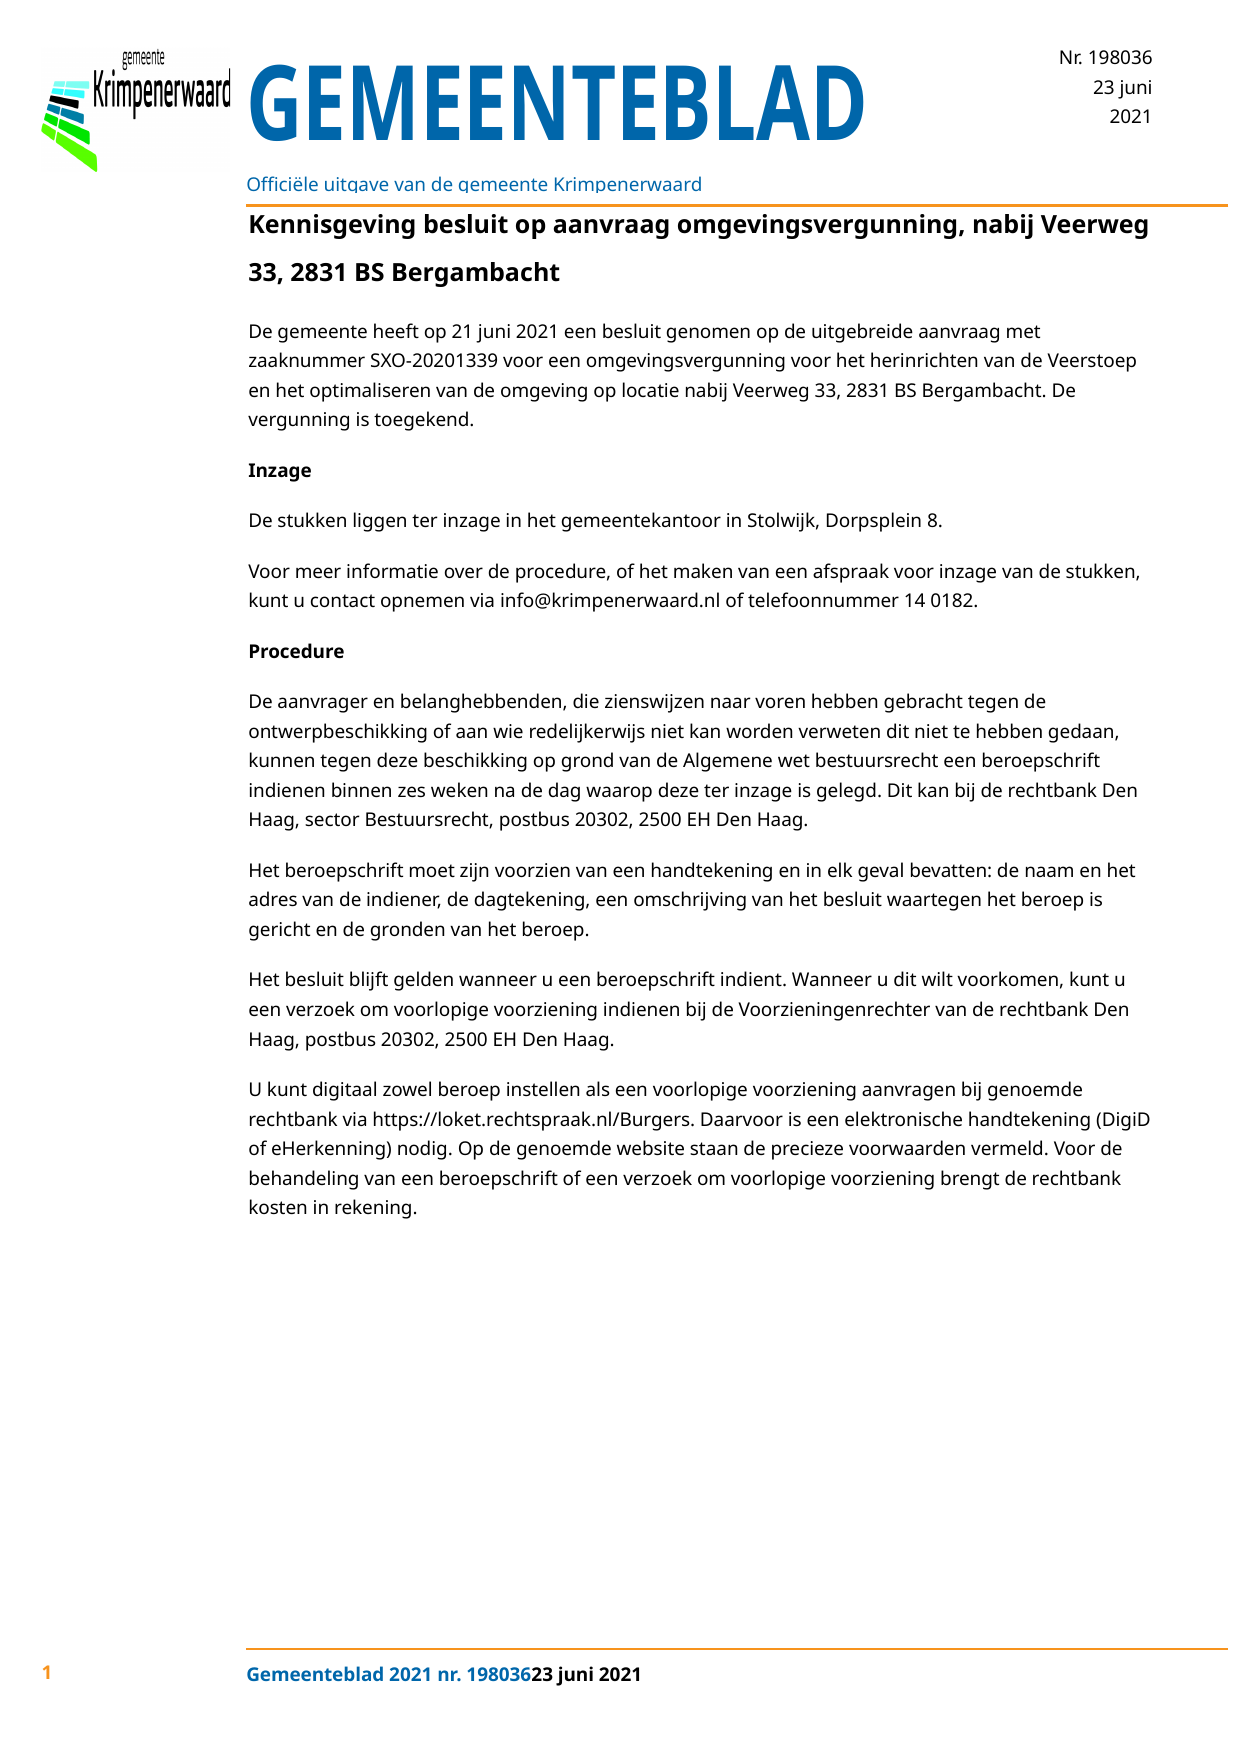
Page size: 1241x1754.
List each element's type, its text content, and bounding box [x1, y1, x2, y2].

text De stukken liggen ter inzage in het gemeentekantoor in Stolwijk, Dorpsplein 8. [248, 507, 1152, 533]
text Procedure [248, 638, 1152, 664]
text Kennisgeving besluit op aanvraag omgevingsvergunning, nabij Veerweg 33, 2831 BS Bergambacht [248, 207, 1152, 288]
text De aanvrager en belanghebbenden, die zienswijzen naar voren hebben gebracht tegen de ontwerpbeschikking of aan wie redelijkerwijs niet kan worden verweten dit niet te hebben gedaan, kunnen tegen deze beschikking op grond van de Algemene wet bestuursrecht een beroepschrift indienen binnen zes weken na de dag waarop deze ter inzage is gelegd. Dit kan bij de rechtbank Den Haag, sector Bestuursrecht, postbus 20302, 2500 EH Den Haag. [248, 688, 1152, 832]
text De gemeente heeft op 21 juni 2021 een besluit genomen op de uitgebreide aanvraag met zaaknummer SXO-20201339 voor een omgevingsvergunning voor het herinrichten van de Veerstoep en het optimaliseren van de omgeving op locatie nabij Veerweg 33, 2831 BS Bergambacht. De vergunning is toegekend. [248, 318, 1152, 432]
text Het besluit blijft gelden wanneer u een beroepschrift indient. Wanneer u dit wilt voorkomen, kunt u een verzoek om voorlopige voorziening indienen bij de Voorzieningenrechter van de rechtbank Den Haag, postbus 20302, 2500 EH Den Haag. [248, 967, 1152, 1052]
text Voor meer informatie over de procedure, of het maken van een afspraak voor inzage van de stukken, kunt u contact opnemen via info@krimpenerwaard.nl of telefoonnummer 14 0182. [248, 558, 1152, 613]
picture [41, 47, 231, 172]
text Het beroepschrift moet zijn voorzien van een handtekening en in elk geval bevatten: de naam en het adres van de indiener, de dagtekening, een omschrijving van het besluit waartegen het beroep is gericht en de gronden van het beroep. [248, 857, 1152, 942]
text Inzage [248, 457, 1152, 483]
text U kunt digitaal zowel beroep instellen als een voorlopige voorziening aanvragen bij genoemde rechtbank via https://loket.rechtspraak.nl/Burgers. Daarvoor is een elektronische handtekening (DigiD of eHerkenning) nodig. Op de genoemde website staan de precieze voorwaarden vermeld. Voor de behandeling van een beroepschrift of een verzoek om voorlopige voorziening brengt de rechtbank kosten in rekening. [248, 1076, 1152, 1220]
